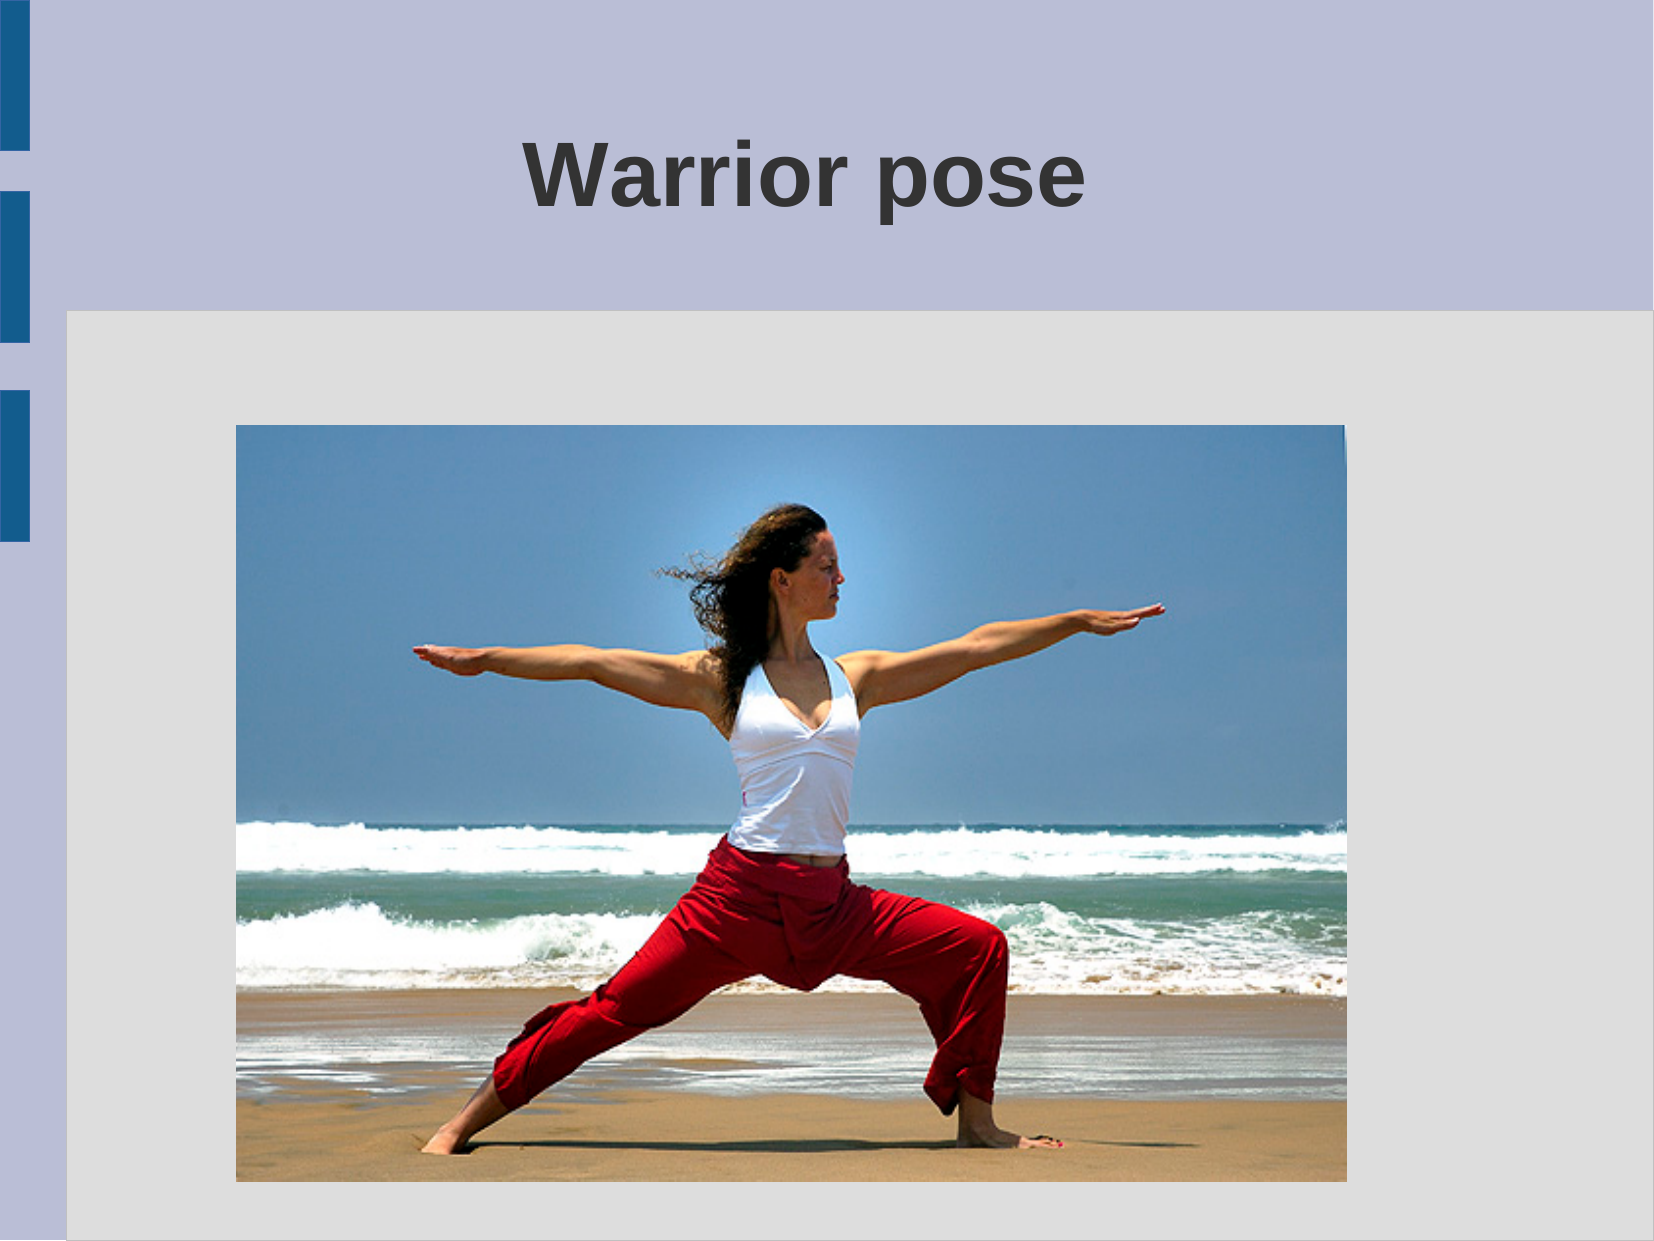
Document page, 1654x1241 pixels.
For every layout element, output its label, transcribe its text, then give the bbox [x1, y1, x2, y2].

picture [236, 425, 1347, 1182]
title Warrior pose [99, 70, 1512, 278]
